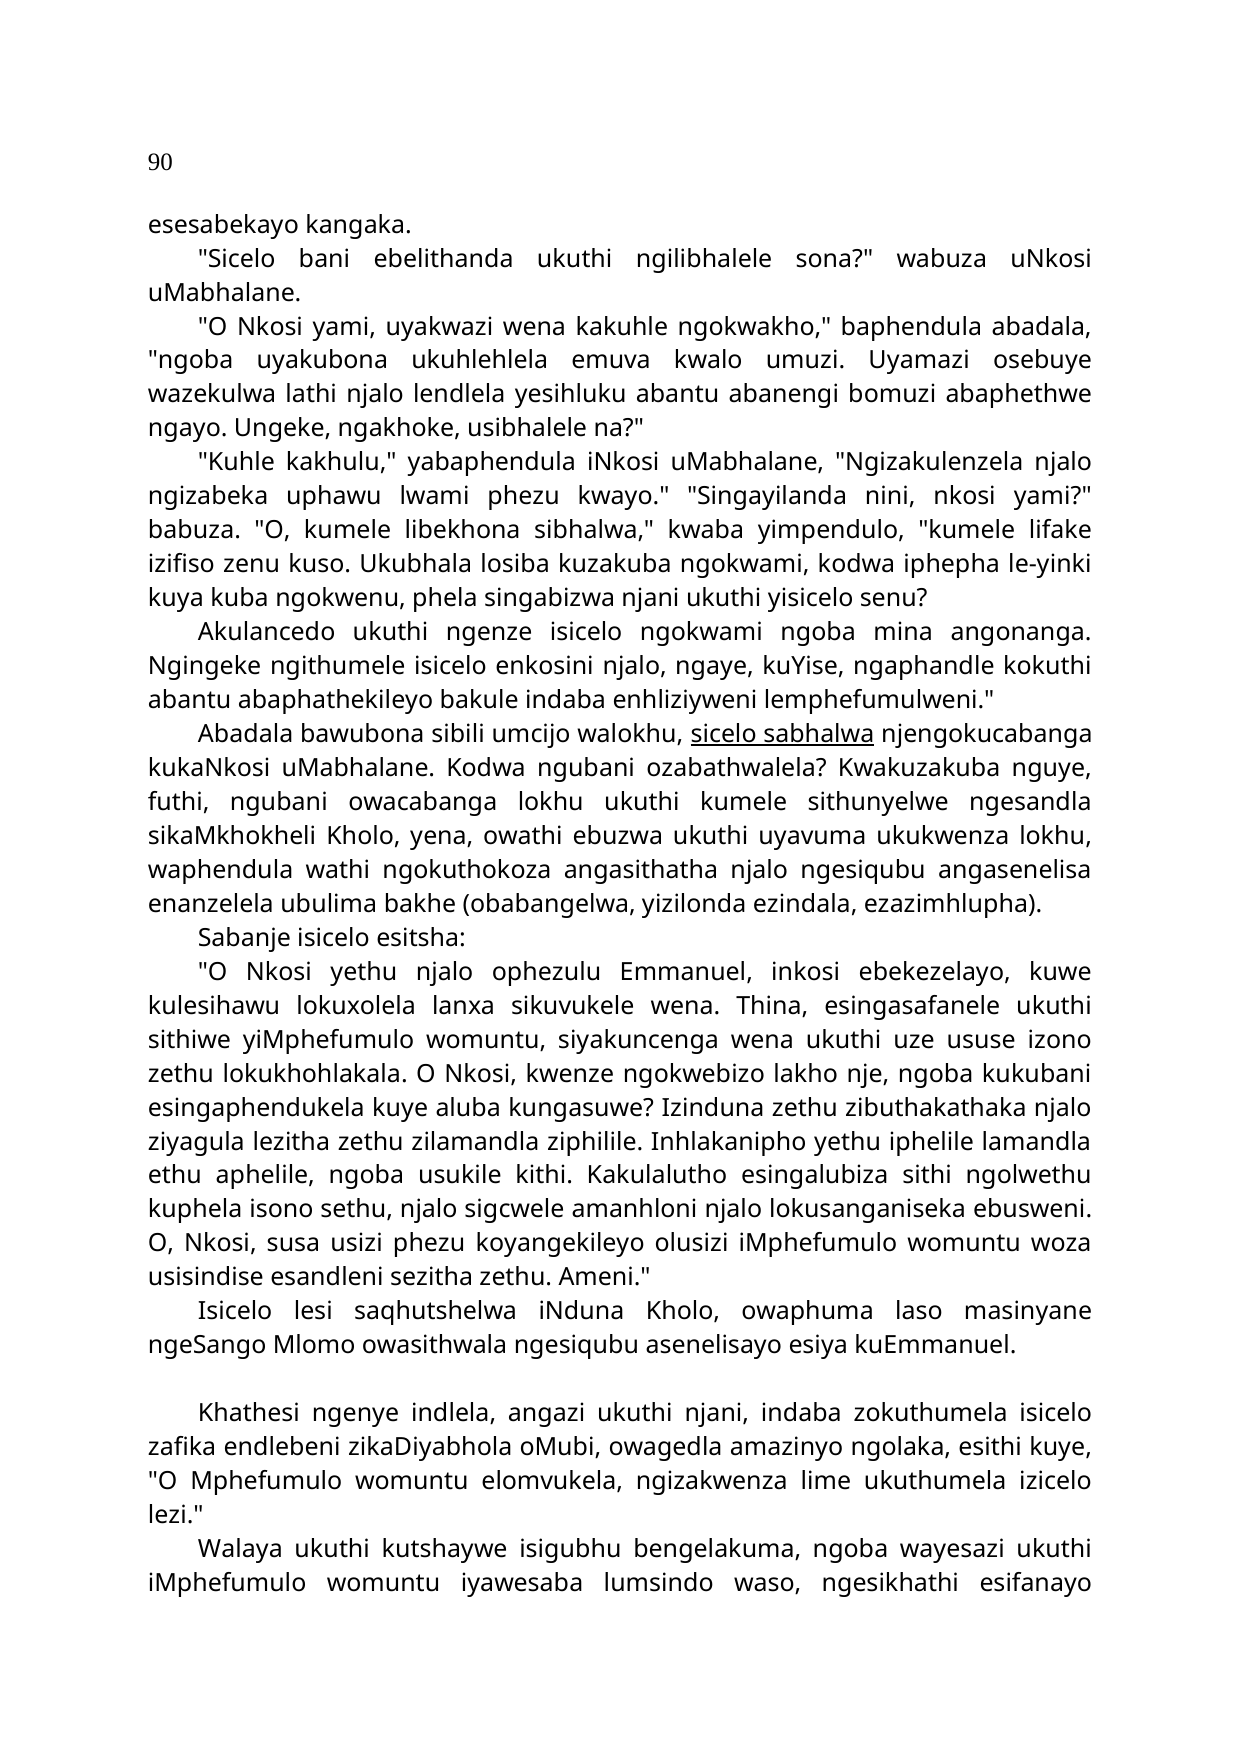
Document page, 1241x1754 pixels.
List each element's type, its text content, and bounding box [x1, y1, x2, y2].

text Sabanje isicelo esitsha: [148, 920, 1093, 954]
text esesabekayo kangaka. [148, 207, 1093, 241]
text Isicelo lesi saqhutshelwa iNduna Kholo, owaphuma laso masinyane ngeSango Mlomo owasithwala ngesiqubu asenelisayo esiya kuEmmanuel. [148, 1293, 1093, 1361]
text "Sicelo bani ebelithanda ukuthi ngilibhalele sona?" wabuza uNkosi uMabhalane. [148, 241, 1093, 308]
text Khathesi ngenye indlela, angazi ukuthi njani, indaba zokuthumela isicelo zafika endlebeni zikaDiyabhola oMubi, owagedla amazinyo ngolaka, esithi kuye, "O Mphefumulo womuntu elomvukela, ngizakwenza lime ukuthumela izicelo lezi." [148, 1395, 1093, 1531]
text Abadala bawubona sibili umcijo walokhu, sicelo sabhalwa njengokucabanga kukaNkosi uMabhalane. Kodwa ngubani ozabathwalela? Kwakuzakuba nguye, futhi, ngubani owacabanga lokhu ukuthi kumele sithunyelwe ngesandla sikaMkhokheli Kholo, yena, owathi ebuzwa ukuthi uyavuma ukukwenza lokhu, waphendula wathi ngokuthokoza angasithatha njalo ngesiqubu angasenelisa enanzelela ubulima bakhe (obabangelwa, yizilonda ezindala, ezazimhlupha). [148, 716, 1093, 920]
text "Kuhle kakhulu," yabaphendula iNkosi uMabhalane, "Ngizakulenzela njalo ngizabeka uphawu lwami phezu kwayo." "Singayilanda nini, nkosi yami?" babuza. "O, kumele libekhona sibhalwa," kwaba yimpendulo, "kumele lifake izifiso zenu kuso. Ukubhala losiba kuzakuba ngokwami, kodwa iphepha le-yinki kuya kuba ngokwenu, phela singabizwa njani ukuthi yisicelo senu? [148, 444, 1093, 614]
text Akulancedo ukuthi ngenze isicelo ngokwami ngoba mina angonanga. Ngingeke ngithumele isicelo enkosini njalo, ngaye, kuYise, ngaphandle kokuthi abantu abaphathekileyo bakule indaba enhliziyweni lemphefumulweni." [148, 614, 1093, 716]
text Walaya ukuthi kutshaywe isigubhu bengelakuma, ngoba wayesazi ukuthi iMphefumulo womuntu iyawesaba lumsindo waso, ngesikhathi esifanayo [148, 1531, 1093, 1599]
text "O Nkosi yami, uyakwazi wena kakuhle ngokwakho," baphendula abadala, "ngoba uyakubona ukuhlehlela emuva kwalo umuzi. Uyamazi osebuye wazekulwa lathi njalo lendlela yesihluku abantu abanengi bomuzi abaphethwe ngayo. Ungeke, ngakhoke, usibhalele na?" [148, 308, 1093, 444]
text "O Nkosi yethu njalo ophezulu Emmanuel, inkosi ebekezelayo, kuwe kulesihawu lokuxolela lanxa sikuvukele wena. Thina, esingasafanele ukuthi sithiwe yiMphefumulo womuntu, siyakuncenga wena ukuthi uze ususe izono zethu lokukhohlakala. O Nkosi, kwenze ngokwebizo lakho nje, ngoba kukubani esingaphendukela kuye aluba kungasuwe? Izinduna zethu zibuthakathaka njalo ziyagula lezitha zethu zilamandla ziphilile. Inhlakanipho yethu iphelile lamandla ethu aphelile, ngoba usukile kithi. Kakulalutho esingalubiza sithi ngolwethu kuphela isono sethu, njalo sigcwele amanhloni njalo lokusanganiseka ebusweni. O, Nkosi, susa usizi phezu koyangekileyo olusizi iMphefumulo womuntu woza usisindise esandleni sezitha zethu. Ameni." [148, 954, 1093, 1293]
